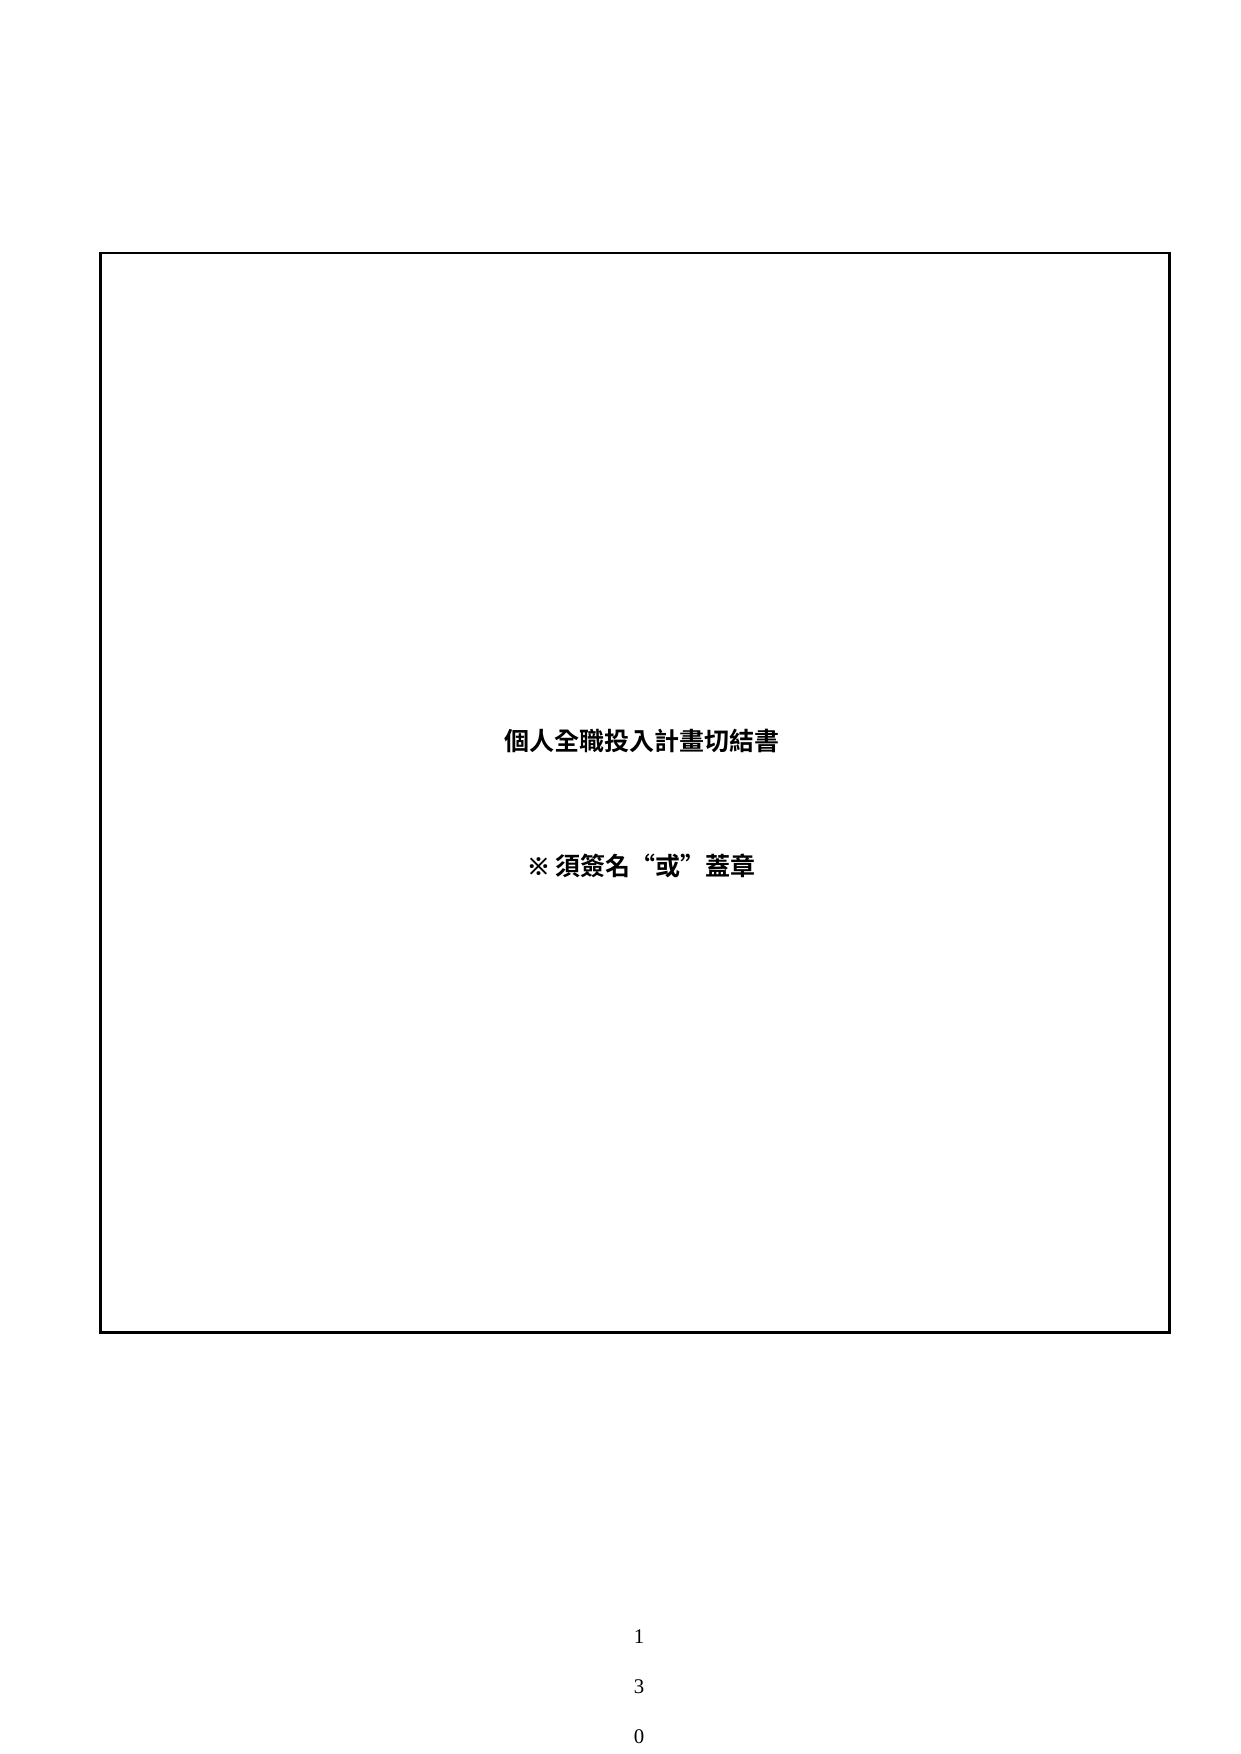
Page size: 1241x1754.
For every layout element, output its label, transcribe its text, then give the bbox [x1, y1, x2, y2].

table_cell 個人全職投入計畫切結書 ※ 須簽名“或”蓋章 [102, 254, 1168, 1331]
